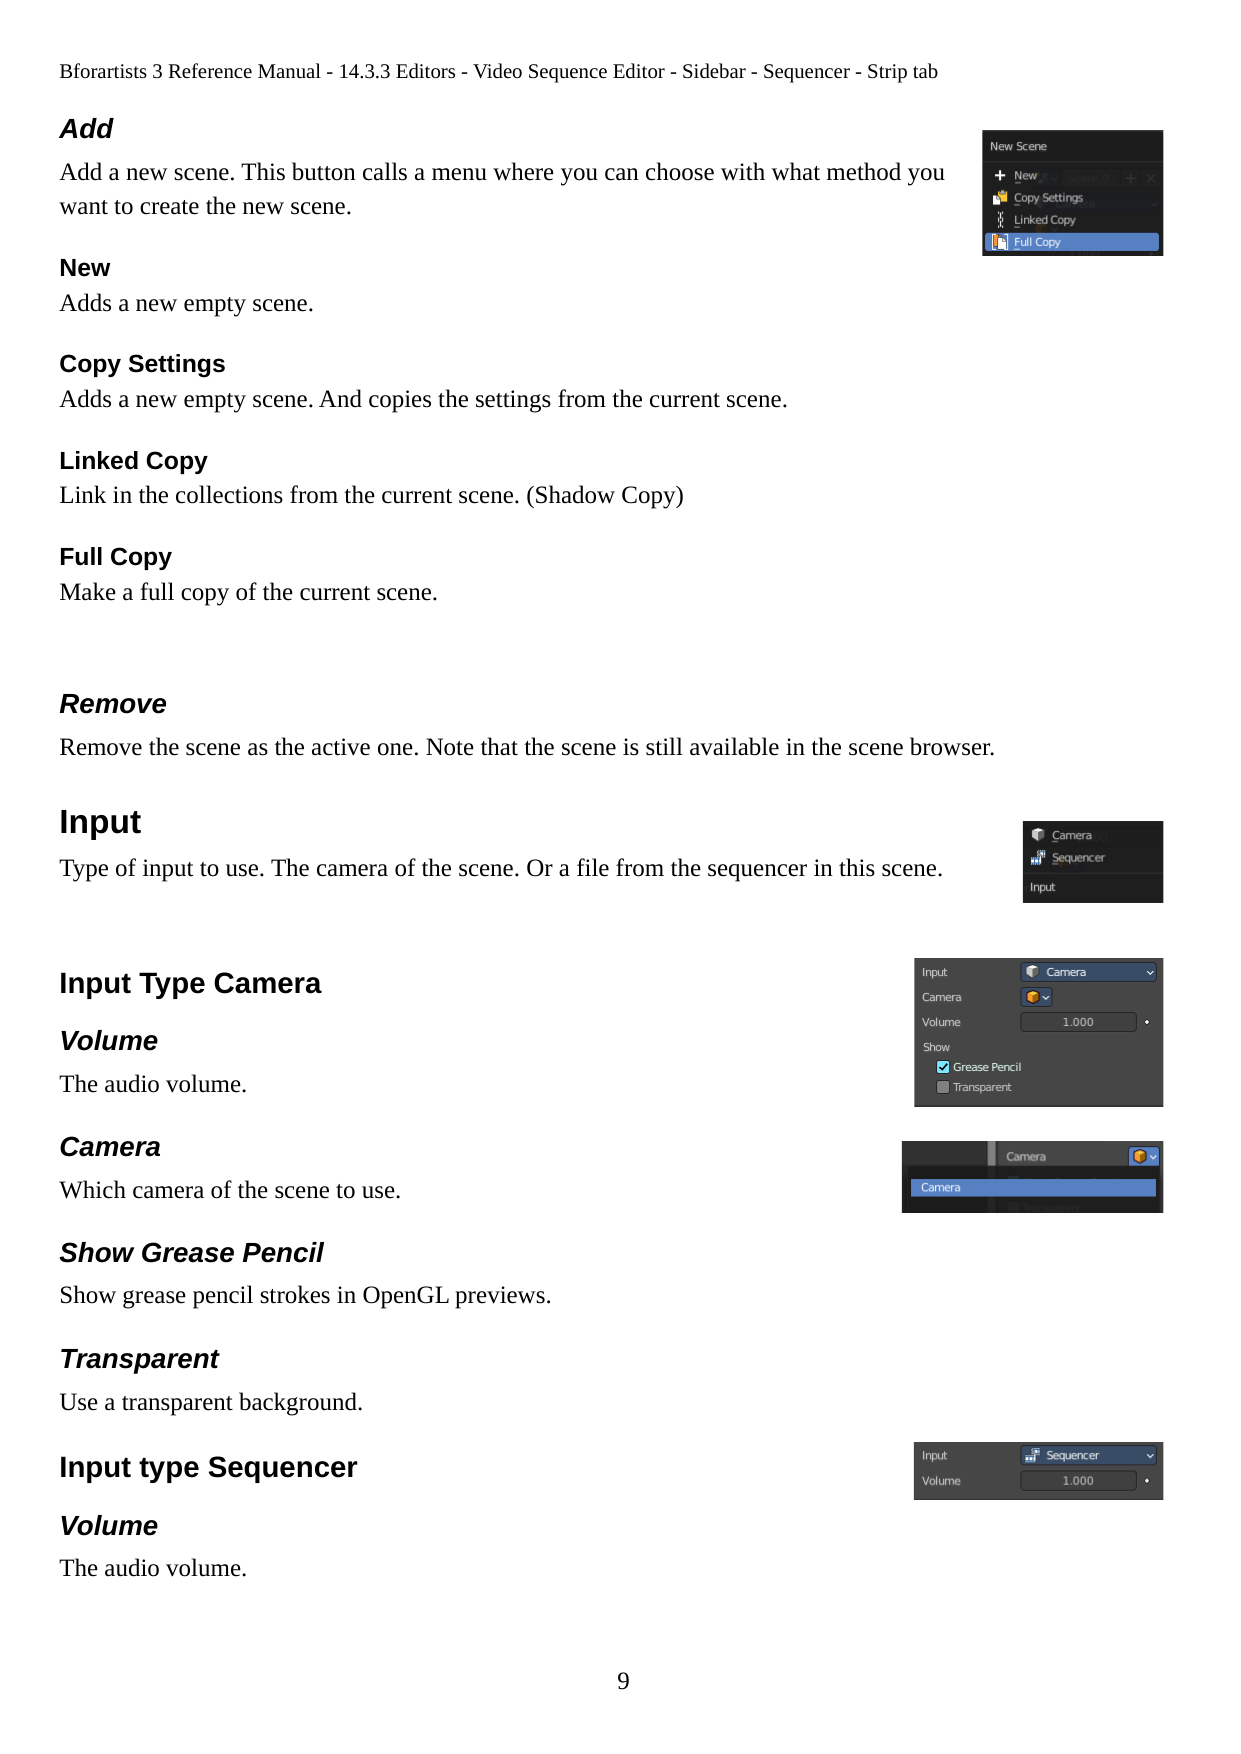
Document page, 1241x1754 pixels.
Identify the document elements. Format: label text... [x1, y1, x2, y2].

text The audio volume. [59, 1069, 914, 1097]
picture [1022, 821, 1164, 903]
text Add a new scene. This button calls a menu where you can choose with what method you want to create the new scene. [59, 157, 982, 220]
subtitle Input [59, 802, 1181, 840]
text Use a transparent background. [59, 1387, 1181, 1415]
text Which camera of the scene to use. [59, 1175, 901, 1203]
text Adds a new empty scene. [59, 288, 1181, 317]
subtitle Volume [59, 1509, 1181, 1541]
subtitle [1164, 1024, 1181, 1056]
subtitle [1164, 1450, 1181, 1484]
subtitle Camera [59, 1130, 1181, 1162]
subtitle Volume [59, 1024, 914, 1056]
picture [913, 1442, 1164, 1500]
subtitle Remove [59, 687, 1181, 719]
picture [901, 1141, 1164, 1213]
subtitle Input type Sequencer [59, 1450, 913, 1484]
text Adds a new empty scene. And copies the settings from the current scene. [59, 384, 1181, 413]
subtitle Show Grease Pencil [59, 1236, 1181, 1268]
picture [982, 130, 1164, 256]
text Remove the scene as the active one. Note that the scene is still available in the scene browser. [59, 732, 1181, 761]
subtitle [1164, 966, 1181, 999]
picture [914, 958, 1164, 1107]
subtitle Transparent [59, 1342, 1181, 1374]
subtitle Copy Settings [59, 349, 1181, 378]
subtitle Input Type Camera [59, 966, 914, 999]
text Make a full copy of the current scene. [59, 577, 1181, 606]
subtitle New [59, 253, 1181, 282]
text Show grease pencil strokes in OpenGL previews. [59, 1281, 1181, 1309]
text [1164, 1069, 1181, 1097]
text Type of input to use. The camera of the scene. Or a file from the sequencer in this scene. [59, 853, 1022, 882]
subtitle Add [59, 113, 1181, 144]
text Link in the collections from the current scene. (Shadow Copy) [59, 481, 1181, 509]
text The audio volume. [59, 1553, 1181, 1582]
subtitle Full Copy [59, 542, 1181, 571]
subtitle Linked Copy [59, 446, 1181, 474]
